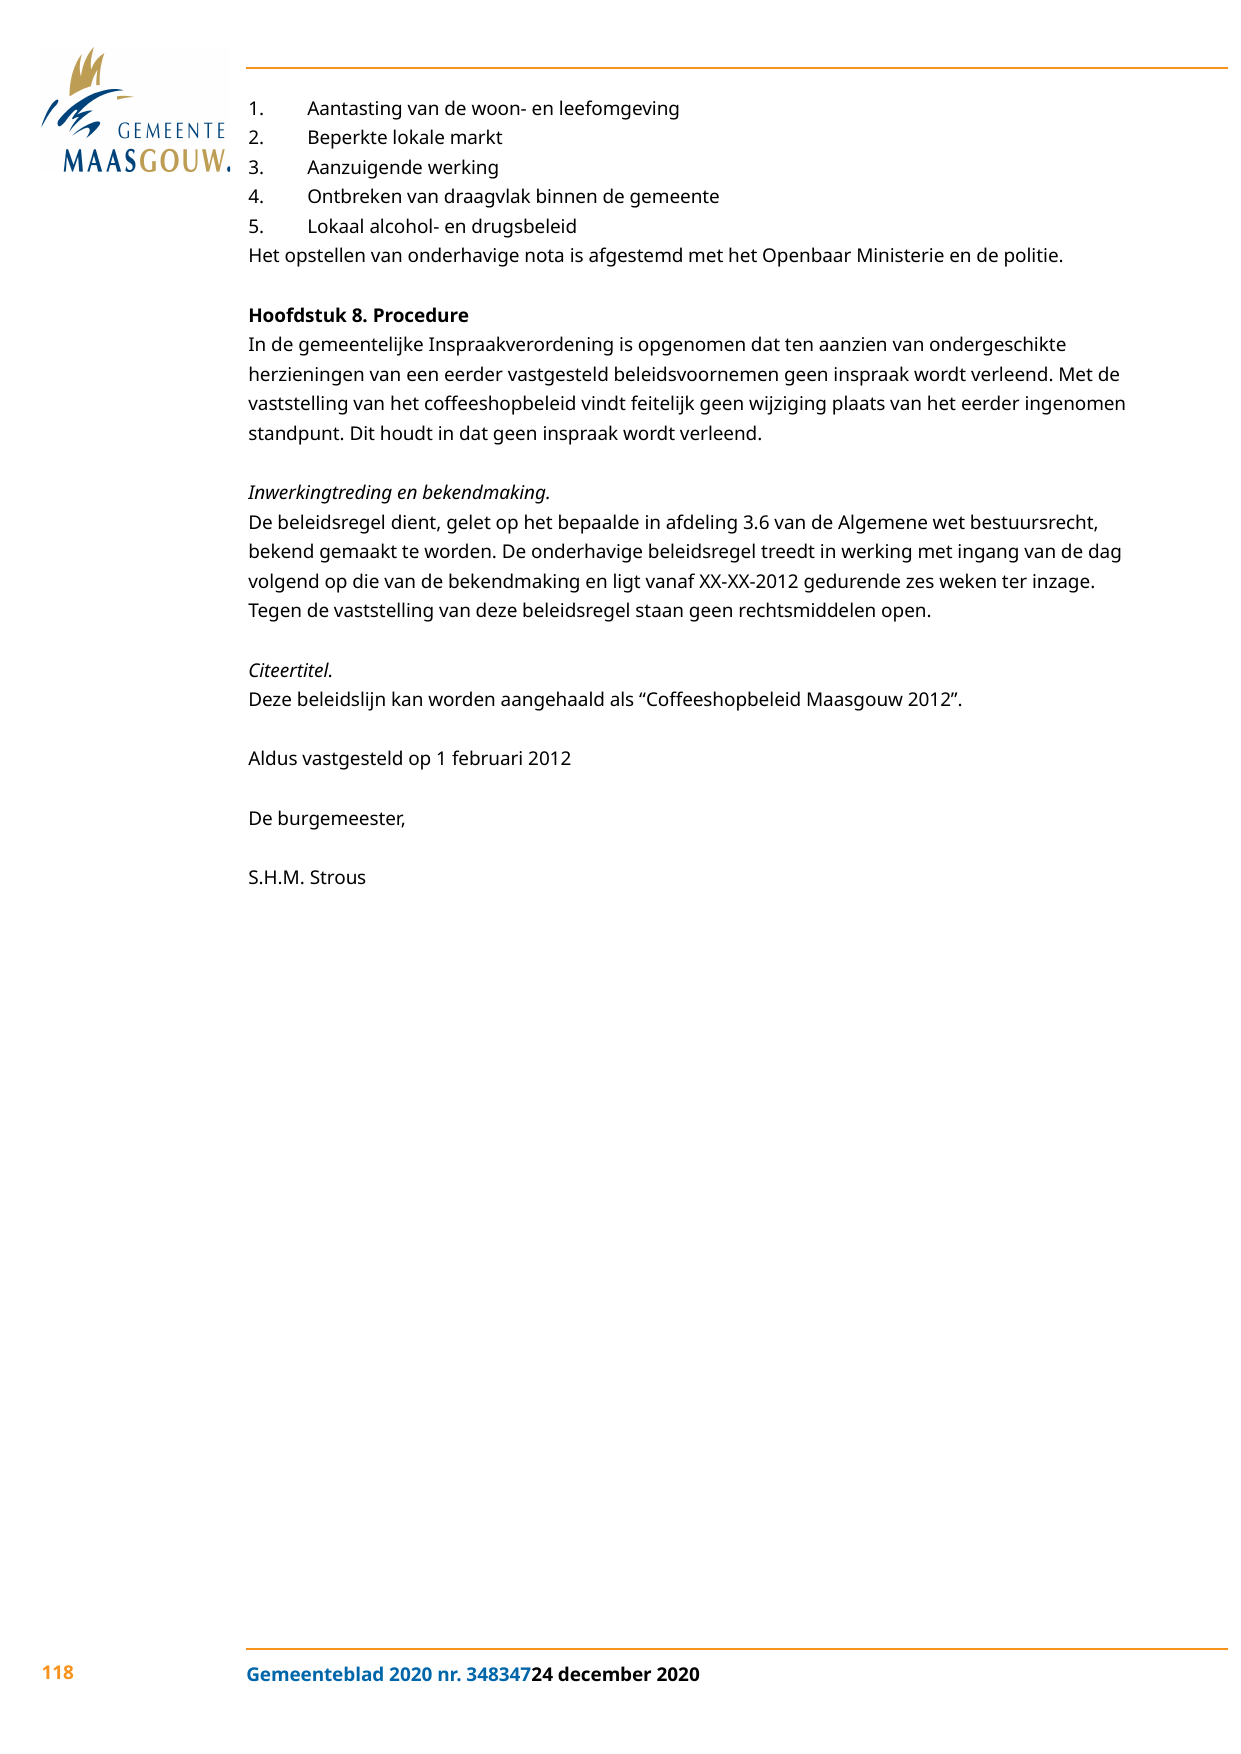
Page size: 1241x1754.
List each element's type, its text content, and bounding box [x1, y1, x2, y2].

text Deze beleidslijn kan worden aangehaald als “Coffeeshopbeleid Maasgouw 2012”. [248, 686, 1152, 712]
text S.H.M. Strous [248, 864, 1152, 890]
text Inwerkingtreding en bekendmaking. [248, 479, 1152, 505]
list Lokaal alcohol- en drugsbeleid [248, 213, 1152, 239]
picture [41, 47, 231, 172]
list Beperkte lokale markt [248, 124, 1152, 150]
text De burgemeester, [248, 805, 1152, 831]
text De beleidsregel dient, gelet op het bepaalde in afdeling 3.6 van de Algemene wet bestuursrecht, bekend gemaakt te worden. De onderhavige beleidsregel treedt in werking met ingang van de dag volgend op die van de bekendmaking en ligt vanaf XX-XX-2012 gedurende zes weken ter inzage. Tegen de vaststelling van deze beleidsregel staan geen rechtsmiddelen open. [248, 509, 1152, 623]
text Hoofdstuk 8. Procedure [248, 302, 1152, 328]
text Aldus vastgesteld op 1 februari 2012 [248, 746, 1152, 771]
text In de gemeentelijke Inspraakverordening is opgenomen dat ten aanzien van ondergeschikte herzieningen van een eerder vastgesteld beleidsvoornemen geen inspraak wordt verleend. Met de vaststelling van het coffeeshopbeleid vindt feitelijk geen wijziging plaats van het eerder ingenomen standpunt. Dit houdt in dat geen inspraak wordt verleend. [248, 331, 1152, 446]
list Ontbreken van draagvlak binnen de gemeente [248, 183, 1152, 209]
text Het opstellen van onderhavige nota is afgestemd met het Openbaar Ministerie en de politie. [248, 243, 1152, 268]
list Aantasting van de woon- en leefomgeving [248, 95, 1152, 121]
list Aanzuigende werking [248, 154, 1152, 180]
text Citeertitel. [248, 657, 1152, 683]
